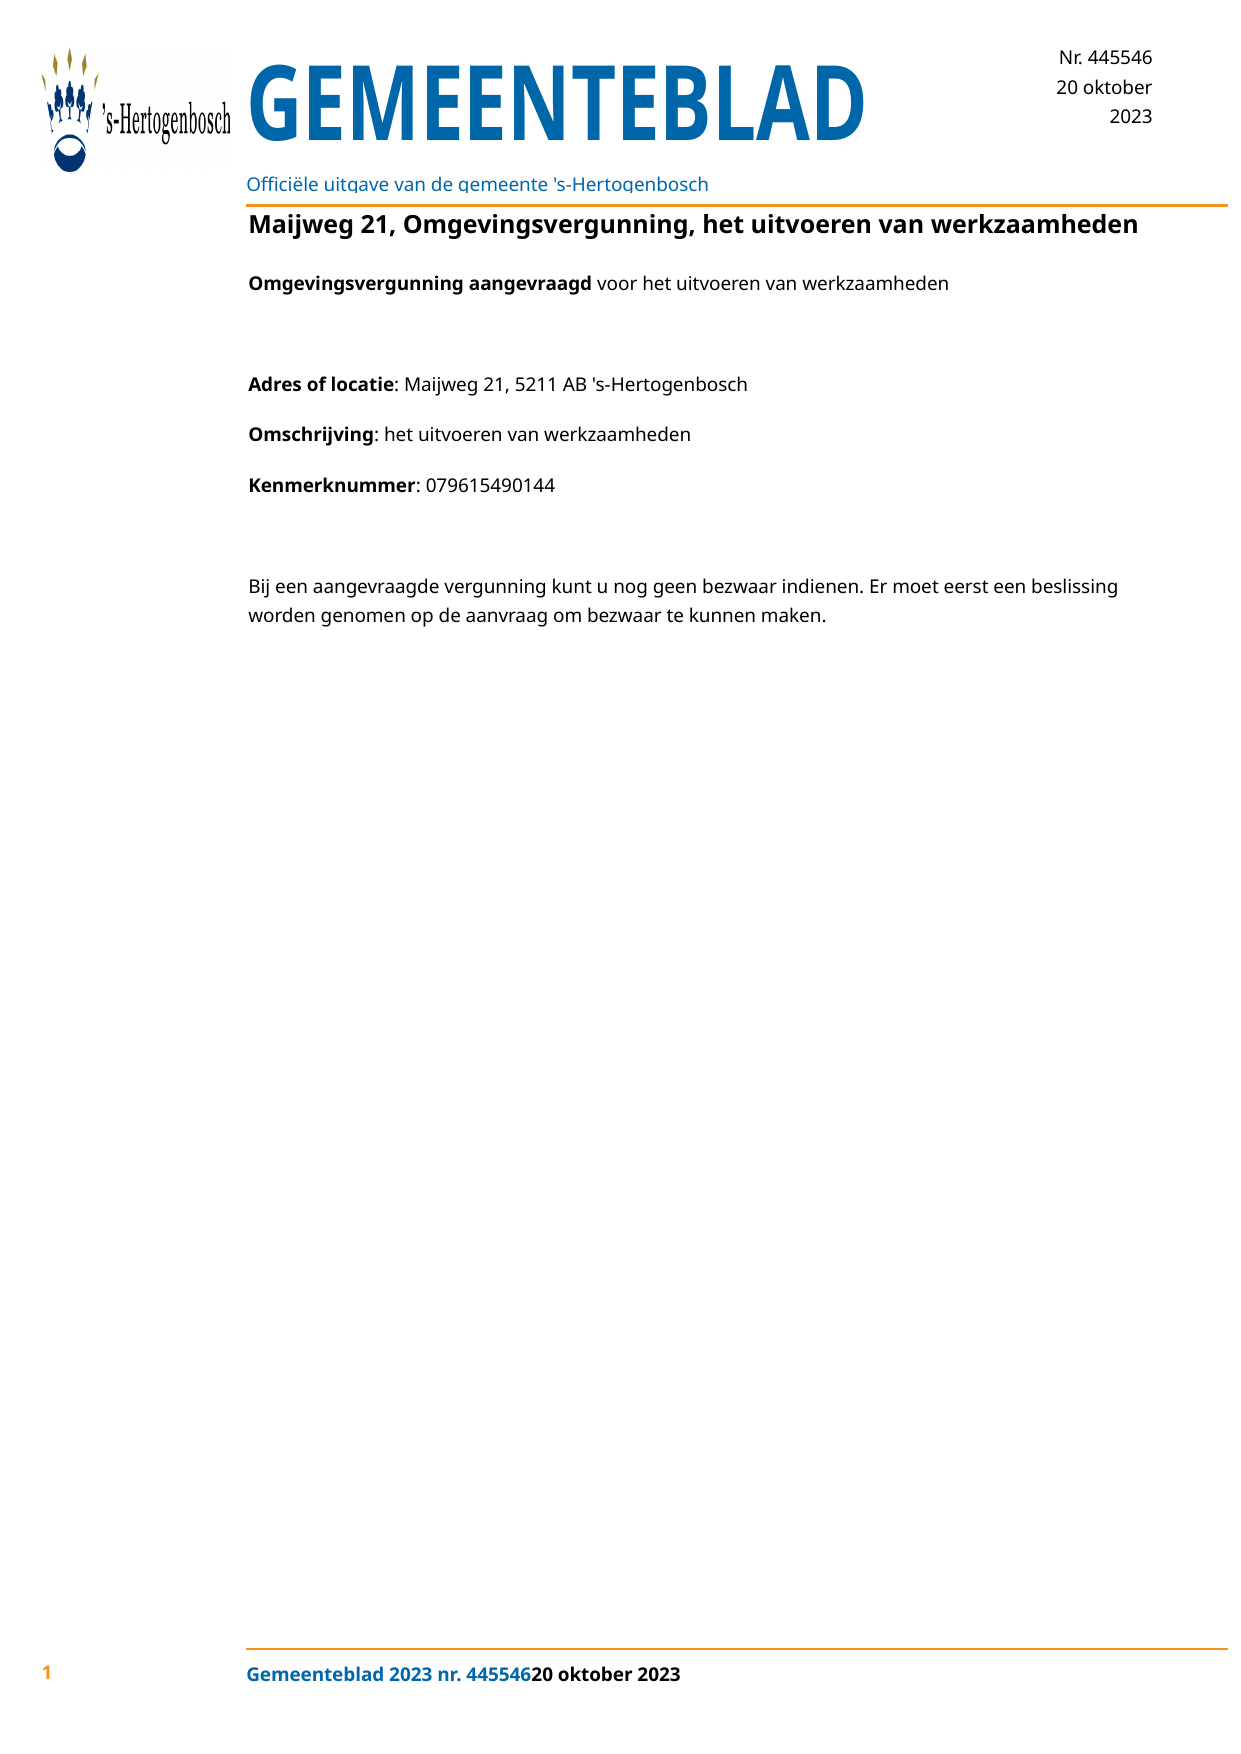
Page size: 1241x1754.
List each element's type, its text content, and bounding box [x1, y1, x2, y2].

text Omgevingsvergunning aangevraagd voor het uitvoeren van werkzaamheden [248, 270, 1152, 296]
text Maijweg 21, Omgevingsvergunning, het uitvoeren van werkzaamheden [248, 207, 1152, 241]
text Kenmerknummer: 079615490144 [248, 472, 1152, 498]
text Adres of locatie: Maijweg 21, 5211 AB 's-Hertogenbosch [248, 371, 1152, 397]
picture [41, 47, 231, 172]
text Omschrijving: het uitvoeren van werkzaamheden [248, 422, 1152, 447]
text Bij een aangevraagde vergunning kunt u nog geen bezwaar indienen. Er moet eerst een beslissing worden genomen op de aanvraag om bezwaar te kunnen maken. [248, 573, 1152, 628]
